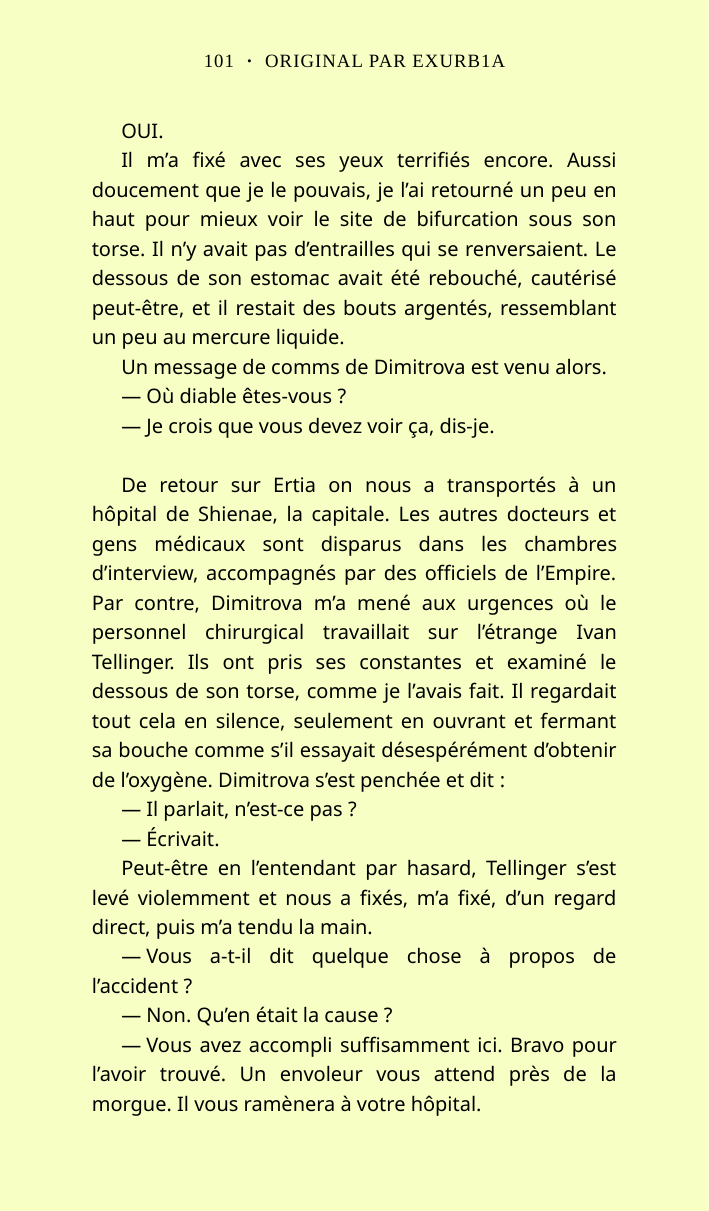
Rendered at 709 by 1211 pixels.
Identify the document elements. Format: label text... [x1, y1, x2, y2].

text — Où diable êtes-vous ? [92, 380, 617, 410]
text — Il parlait, n’est-ce pas ? [92, 793, 617, 822]
text — Je crois que vous devez voir ça, dis-je. [92, 410, 617, 439]
text Un message de comms de Dimitrova est venu alors. [92, 351, 617, 380]
text — Non. Qu’en était la cause ? [92, 999, 617, 1029]
text De retour sur Ertia on nous a transportés à un hôpital de Shienae, la capitale. Les autres docteurs et gens médicaux sont disparus dans les chambres d’interview, accompagnés par des officiels de l’Empire. Par contre, Dimitrova m’a mené aux urgences où le personnel chirurgical travaillait sur l’étrange Ivan Tellinger. Ils ont pris ses constantes et examiné le dessous de son torse, comme je l’avais fait. Il regardait tout cela en silence, seulement en ouvrant et fermant sa bouche comme s’il essayait désespérément d’obtenir de l’oxygène. Dimitrova s’est penchée et dit : [92, 469, 617, 793]
text Peut-être en l’entendant par hasard, Tellinger s’est levé violemment et nous a fixés, m’a fixé, d’un regard direct, puis m’a tendu la main. [92, 852, 617, 940]
text — Écrivait. [92, 822, 617, 852]
text OUI. [92, 115, 617, 144]
text Il m’a fixé avec ses yeux terrifiés encore. Aussi doucement que je le pouvais, je l’ai retourné un peu en haut pour mieux voir le site de bifurcation sous son torse. Il n’y avait pas d’entrailles qui se renversaient. Le dessous de son estomac avait été rebouché, cautérisé peut-être, et il restait des bouts argentés, ressemblant un peu au mercure liquide. [92, 144, 617, 351]
text — Vous avez accompli suffisamment ici. Bravo pour l’avoir trouvé. Un envoleur vous attend près de la morgue. Il vous ramènera à votre hôpital. [92, 1029, 617, 1117]
text — Vous a-t-il dit quelque chose à propos de l’accident ? [92, 940, 617, 999]
